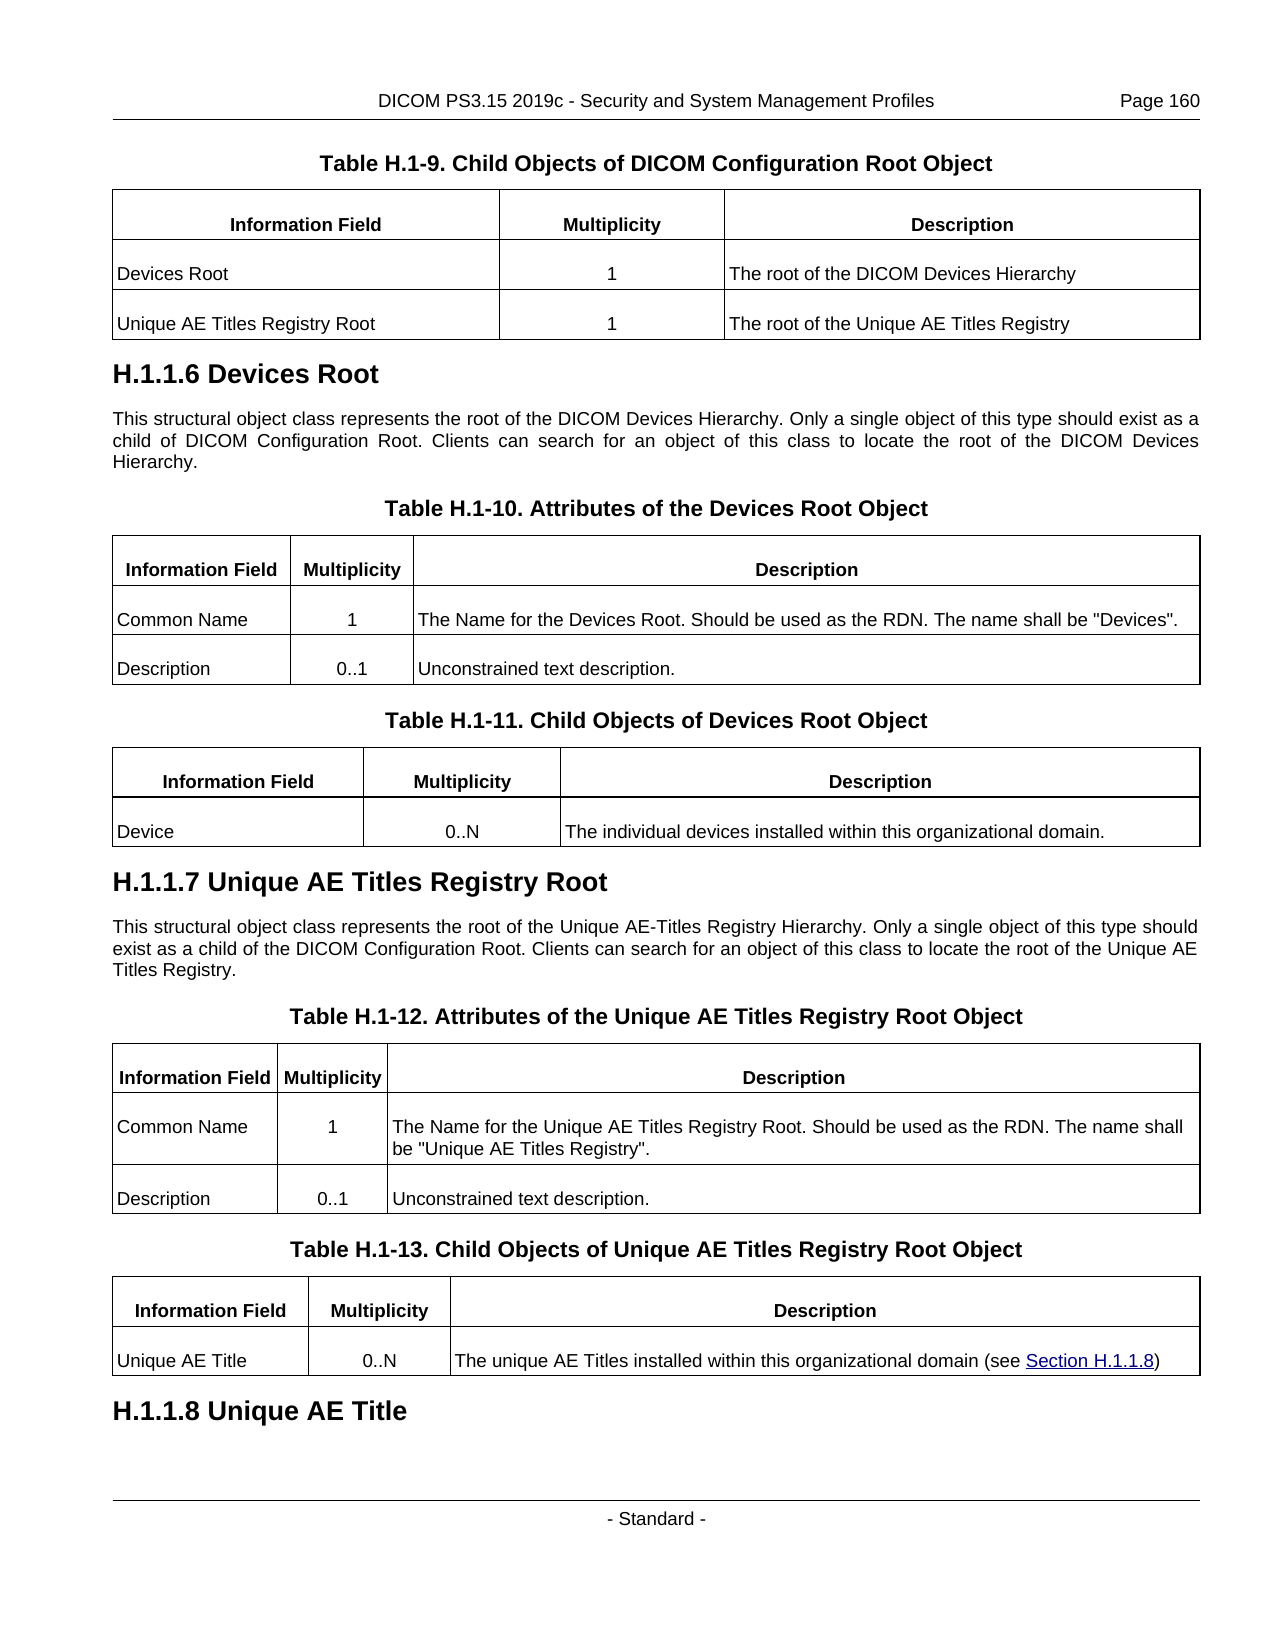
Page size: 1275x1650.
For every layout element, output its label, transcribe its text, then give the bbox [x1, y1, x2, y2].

table_header Information Field [113, 1044, 277, 1092]
table_cell Unique AE Title [113, 1327, 308, 1375]
table_cell 1 [278, 1093, 387, 1163]
table_header Multiplicity [278, 1044, 387, 1092]
table_cell 1 [500, 290, 724, 338]
table_cell Common Name [113, 1093, 277, 1163]
table_cell Common Name [113, 586, 290, 634]
table_header Information Field [113, 190, 499, 239]
table_cell The Name for the Unique AE Titles Registry Root. Should be used as the RDN. The name shall be "Unique AE Titles Registry". [388, 1093, 1199, 1163]
table_cell 0..1 [278, 1165, 387, 1213]
table_header Description [414, 536, 1199, 584]
table_header Description [725, 190, 1199, 239]
text H.1.1.8 Unique AE Title [112, 1395, 1200, 1426]
table_cell The individual devices installed within this organizational domain. [561, 798, 1199, 846]
table_header Information Field [113, 536, 290, 584]
table_cell 1 [291, 586, 413, 634]
table_cell Unconstrained text description. [388, 1165, 1199, 1213]
table_header Multiplicity [291, 536, 413, 584]
table_header Multiplicity [309, 1277, 450, 1326]
table_cell The root of the DICOM Devices Hierarchy [725, 240, 1199, 289]
text H.1.1.7 Unique AE Titles Registry Root [112, 866, 1200, 897]
table_header Information Field [113, 748, 363, 796]
table_cell Description [113, 635, 290, 684]
text Table H.1-11. Child Objects of Devices Root Object [112, 707, 1200, 733]
table_cell The root of the Unique AE Titles Registry [725, 290, 1199, 338]
table_cell Devices Root [113, 240, 499, 289]
text This structural object class represents the root of the Unique AE-Titles Registry Hierarchy. Only a single object of this type should exist as a child of the DICOM Configuration Root. Clients can search for an object of this class to locate the root of the Unique AE Titles Registry. [112, 916, 1200, 981]
table_header Description [388, 1044, 1199, 1092]
text H.1.1.6 Devices Root [112, 358, 1200, 389]
table_header Description [451, 1277, 1199, 1326]
text Table H.1-10. Attributes of the Devices Root Object [112, 495, 1200, 521]
table_cell Unique AE Titles Registry Root [113, 290, 499, 338]
text This structural object class represents the root of the DICOM Devices Hierarchy. Only a single object of this type should exist as a child of DICOM Configuration Root. Clients can search for an object of this class to locate the root of the DICOM Devices Hierarchy. [112, 408, 1200, 473]
table_header Description [561, 748, 1199, 796]
table_cell 0..1 [291, 635, 413, 684]
table_cell The Name for the Devices Root. Should be used as the RDN. The name shall be "Devices". [414, 586, 1199, 634]
text Table H.1-9. Child Objects of DICOM Configuration Root Object [112, 150, 1200, 176]
table_header Multiplicity [364, 748, 560, 796]
table_cell 0..N [309, 1327, 450, 1375]
table_header Multiplicity [500, 190, 724, 239]
table_cell Unconstrained text description. [414, 635, 1199, 684]
table_cell 1 [500, 240, 724, 289]
table_header Information Field [113, 1277, 308, 1326]
text Table H.1-12. Attributes of the Unique AE Titles Registry Root Object [112, 1003, 1200, 1029]
table_cell Description [113, 1165, 277, 1213]
text Table H.1-13. Child Objects of Unique AE Titles Registry Root Object [112, 1237, 1200, 1262]
table_cell 0..N [364, 798, 560, 846]
table_cell Device [113, 798, 363, 846]
table_cell The unique AE Titles installed within this organizational domain (see Section H.1.1.8) [451, 1327, 1199, 1375]
